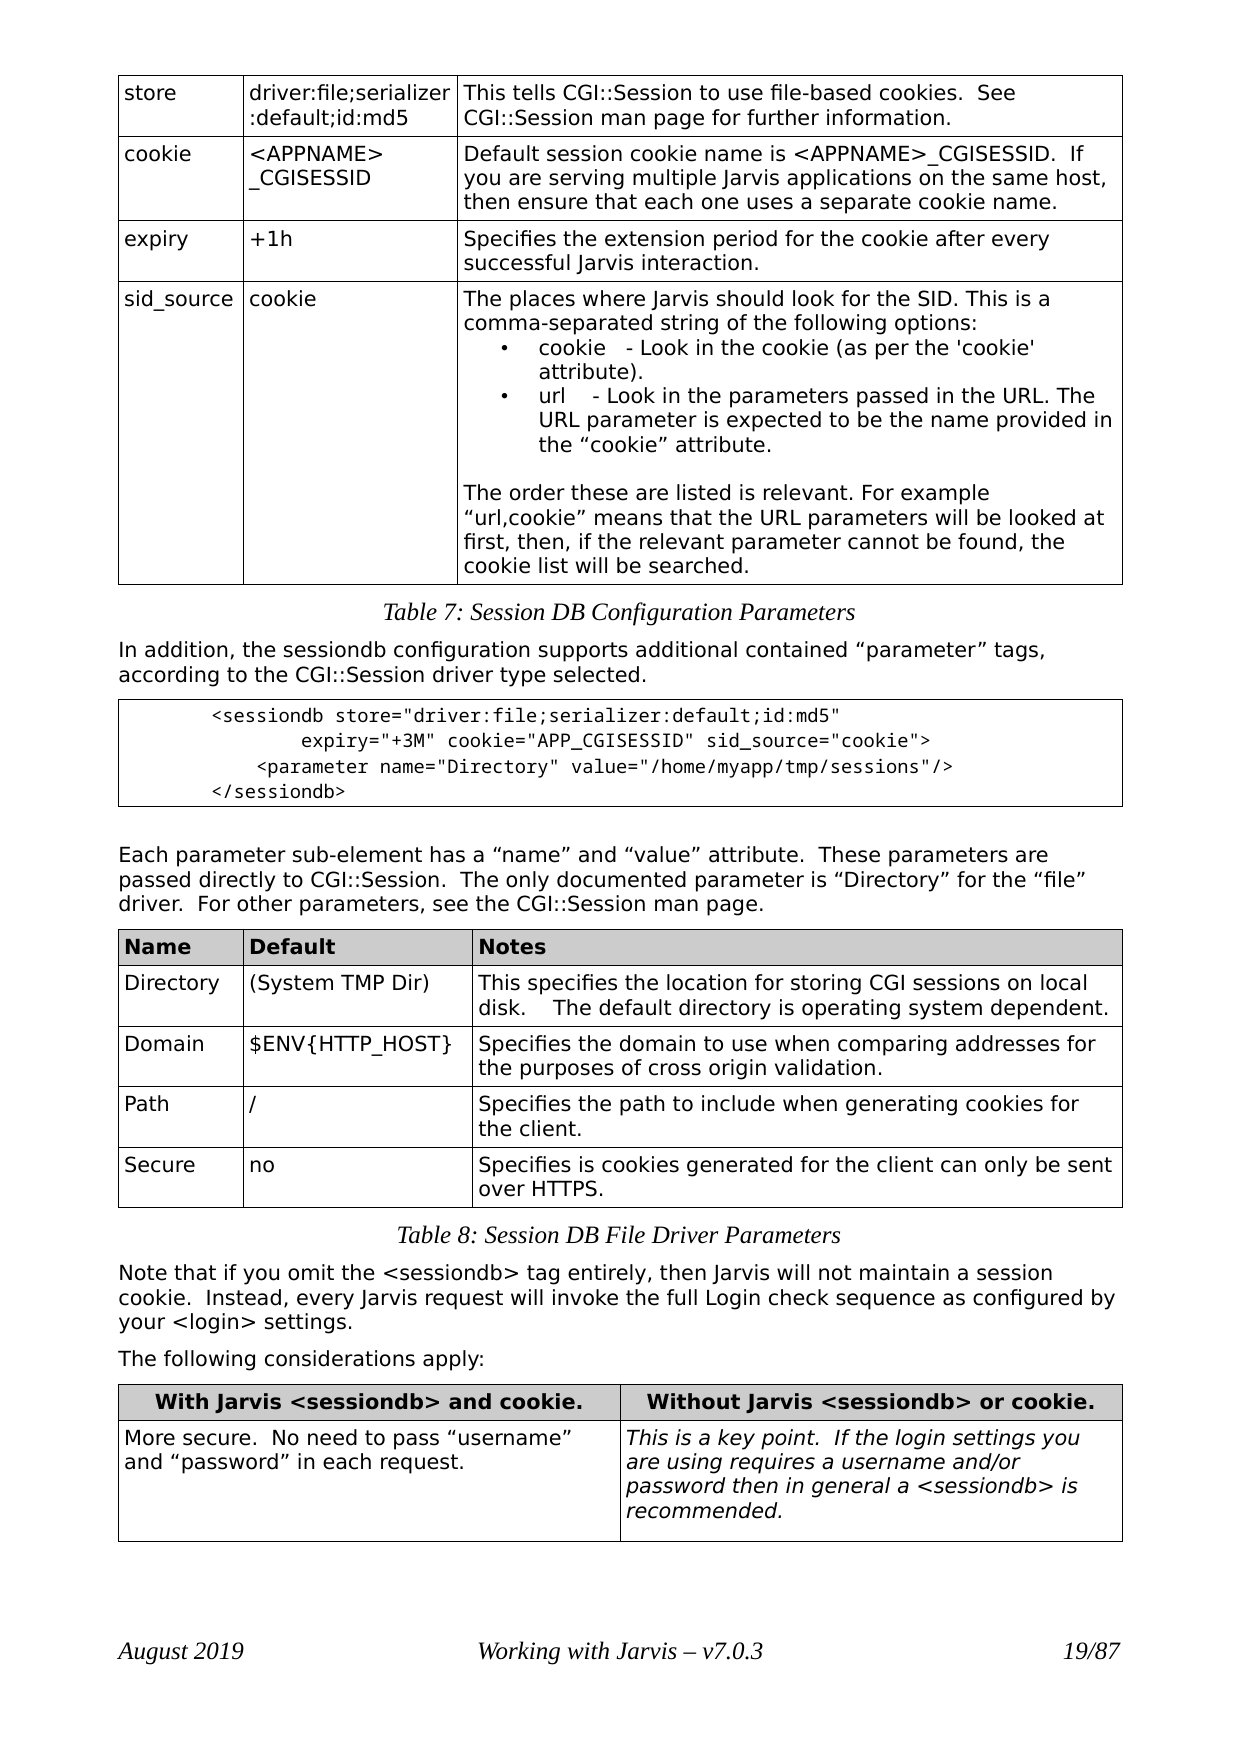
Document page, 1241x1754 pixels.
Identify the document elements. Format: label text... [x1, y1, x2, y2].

table_cell This tells CGI::Session to use file-based cookies. See CGI::Session man page for further information. [458, 76, 1122, 136]
table_cell The places where Jarvis should look for the SID. This is a comma-separated string of the following options: cookie - Look in the cookie (as per the 'cookie' attribute). url - Look in the parameters passed in the URL. The URL parameter is expected to be the name provided in the “cookie” attribute. The order these are listed is relevant. For example “url,cookie” means that the URL parameters will be looked at first, then, if the relevant parameter cannot be found, the cookie list will be searched. [458, 282, 1122, 584]
table_cell Specifies the extension period for the cookie after every successful Jarvis interaction. [458, 221, 1122, 281]
table_cell (System TMP Dir) [244, 966, 472, 1026]
table_cell Specifies the domain to use when comparing addresses for the purposes of cross origin validation. [473, 1027, 1122, 1086]
table_cell driver:file;serializer :default;id:md5 [244, 76, 457, 136]
text expiry="+3M" cookie="APP_CGISESSID" sid_source="cookie"> [119, 725, 1122, 750]
text Table 8: Session DB File Driver Parameters [118, 1220, 1122, 1249]
table_cell cookie [119, 137, 243, 220]
table_header Default [244, 930, 472, 965]
table_cell sid_source [119, 282, 243, 584]
table_cell <APPNAME> _CGISESSID [244, 137, 457, 220]
text The following considerations apply: [118, 1347, 1122, 1371]
table_cell This is a key point. If the login settings you are using requires a username and/or password then in general a <sessiondb> is recommended. [621, 1421, 1122, 1541]
text Each parameter sub-element has a “name” and “value” attribute. These parameters are passed directly to CGI::Session. The only documented parameter is “Directory” for the “file” driver. For other parameters, see the CGI::Session man page. [118, 843, 1122, 916]
table_cell / [244, 1087, 472, 1147]
table_cell This specifies the location for storing CGI sessions on local disk. The default directory is operating system dependent. [473, 966, 1122, 1026]
text Note that if you omit the <sessiondb> tag entirely, then Jarvis will not maintain a session cookie. Instead, every Jarvis request will invoke the full Login check sequence as configured by your <login> settings. [118, 1261, 1122, 1334]
table_cell Domain [119, 1027, 243, 1086]
table_cell no [244, 1148, 472, 1207]
table_header Notes [473, 930, 1122, 965]
table_cell Directory [119, 966, 243, 1026]
text <parameter name="Directory" value="/home/myapp/tmp/sessions"/> [119, 750, 1122, 776]
table_cell Default session cookie name is <APPNAME>_CGISESSID. If you are serving multiple Jarvis applications on the same host, then ensure that each one uses a separate cookie name. [458, 137, 1122, 220]
table_cell Secure [119, 1148, 243, 1207]
text <sessiondb store="driver:file;serializer:default;id:md5" [119, 700, 1122, 725]
table_cell More secure. No need to pass “username” and “password” in each request. [119, 1421, 620, 1541]
table_cell Specifies is cookies generated for the client can only be sent over HTTPS. [473, 1148, 1122, 1207]
text In addition, the sessiondb configuration supports additional contained “parameter” tags, according to the CGI::Session driver type selected. [118, 638, 1122, 687]
table_cell Path [119, 1087, 243, 1147]
text Table 7: Session DB Configuration Parameters [118, 597, 1122, 626]
table_cell $ENV{HTTP_HOST} [244, 1027, 472, 1086]
table_cell expiry [119, 221, 243, 281]
table_header With Jarvis <sessiondb> and cookie. [119, 1385, 620, 1420]
table_cell Specifies the path to include when generating cookies for the client. [473, 1087, 1122, 1147]
table_header Without Jarvis <sessiondb> or cookie. [621, 1385, 1122, 1420]
table_cell store [119, 76, 243, 136]
text </sessiondb> [119, 776, 1122, 806]
table_cell cookie [244, 282, 457, 584]
table_header Name [119, 930, 243, 965]
table_cell +1h [244, 221, 457, 281]
